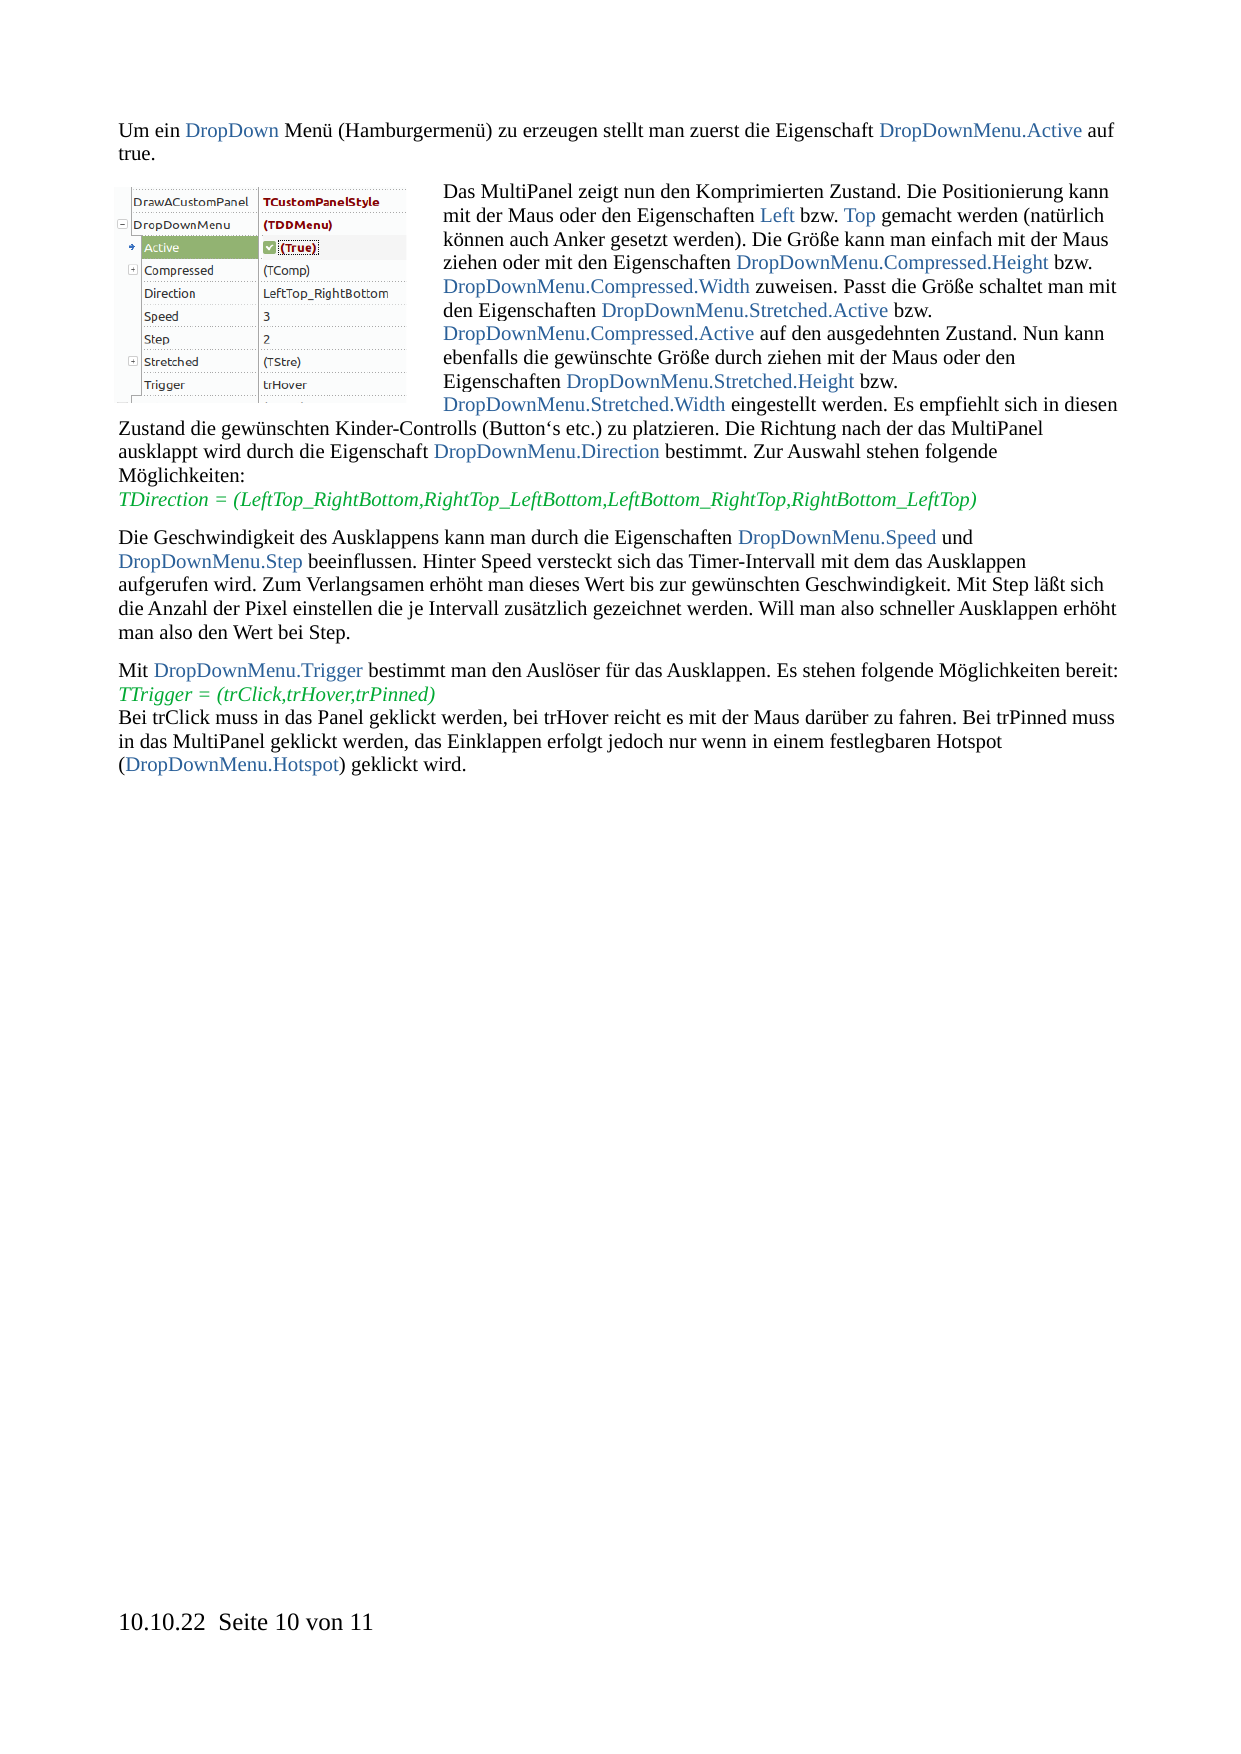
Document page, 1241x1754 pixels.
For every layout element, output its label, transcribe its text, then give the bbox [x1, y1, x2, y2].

text Um ein DropDown Menü (Hamburgermenü) zu erzeugen stellt man zuerst die Eigenschaft DropDownMenu.Active auf true. [118, 118, 1122, 165]
text Mit DropDownMenu.Trigger bestimmt man den Auslöser für das Ausklappen. Es stehen folgende Möglichkeiten bereit: TTrigger = (trClick,trHover,trPinned) Bei trClick muss in das Panel geklickt werden, bei trHover reicht es mit der Maus darüber zu fahren. Bei trPinned muss in das MultiPanel geklickt werden, das Einklappen erfolgt jedoch nur wenn in einem festlegbaren Hotspot (DropDownMenu.Hotspot) geklickt wird. [118, 658, 1122, 777]
picture [114, 187, 407, 403]
text Das MultiPanel zeigt nun den Komprimierten Zustand. Die Positionierung kann mit der Maus oder den Eigenschaften Left bzw. Top gemacht werden (natürlich können auch Anker gesetzt werden). Die Größe kann man einfach mit der Maus ziehen oder mit den Eigenschaften DropDownMenu.Compressed.Height bzw. DropDownMenu.Compressed.Width zuweisen. Passt die Größe schaltet man mit den Eigenschaften DropDownMenu.Stretched.Active bzw. DropDownMenu.Compressed.Active auf den ausgedehnten Zustand. Nun kann ebenfalls die gewünschte Größe durch ziehen mit der Maus oder den Eigenschaften DropDownMenu.Stretched.Height bzw. DropDownMenu.Stretched.Width eingestellt werden. Es empfiehlt sich in diesen Zustand die gewünschten Kinder-Controlls (Button‘s etc.) zu platzieren. Die Richtung nach der das MultiPanel ausklappt wird durch die Eigenschaft DropDownMenu.Direction bestimmt. Zur Auswahl stehen folgende Möglichkeiten: TDirection = (LeftTop_RightBottom,RightTop_LeftBottom,LeftBottom_RightTop,RightBottom_LeftTop) [118, 180, 1122, 511]
text Die Geschwindigkeit des Ausklappens kann man durch die Eigenschaften DropDownMenu.Speed und DropDownMenu.Step beeinflussen. Hinter Speed versteckt sich das Timer-Intervall mit dem das Ausklappen aufgerufen wird. Zum Verlangsamen erhöht man dieses Wert bis zur gewünschten Geschwindigkeit. Mit Step läßt sich die Anzahl der Pixel einstellen die je Intervall zusätzlich gezeichnet werden. Will man also schneller Ausklappen erhöht man also den Wert bei Step. [118, 526, 1122, 644]
